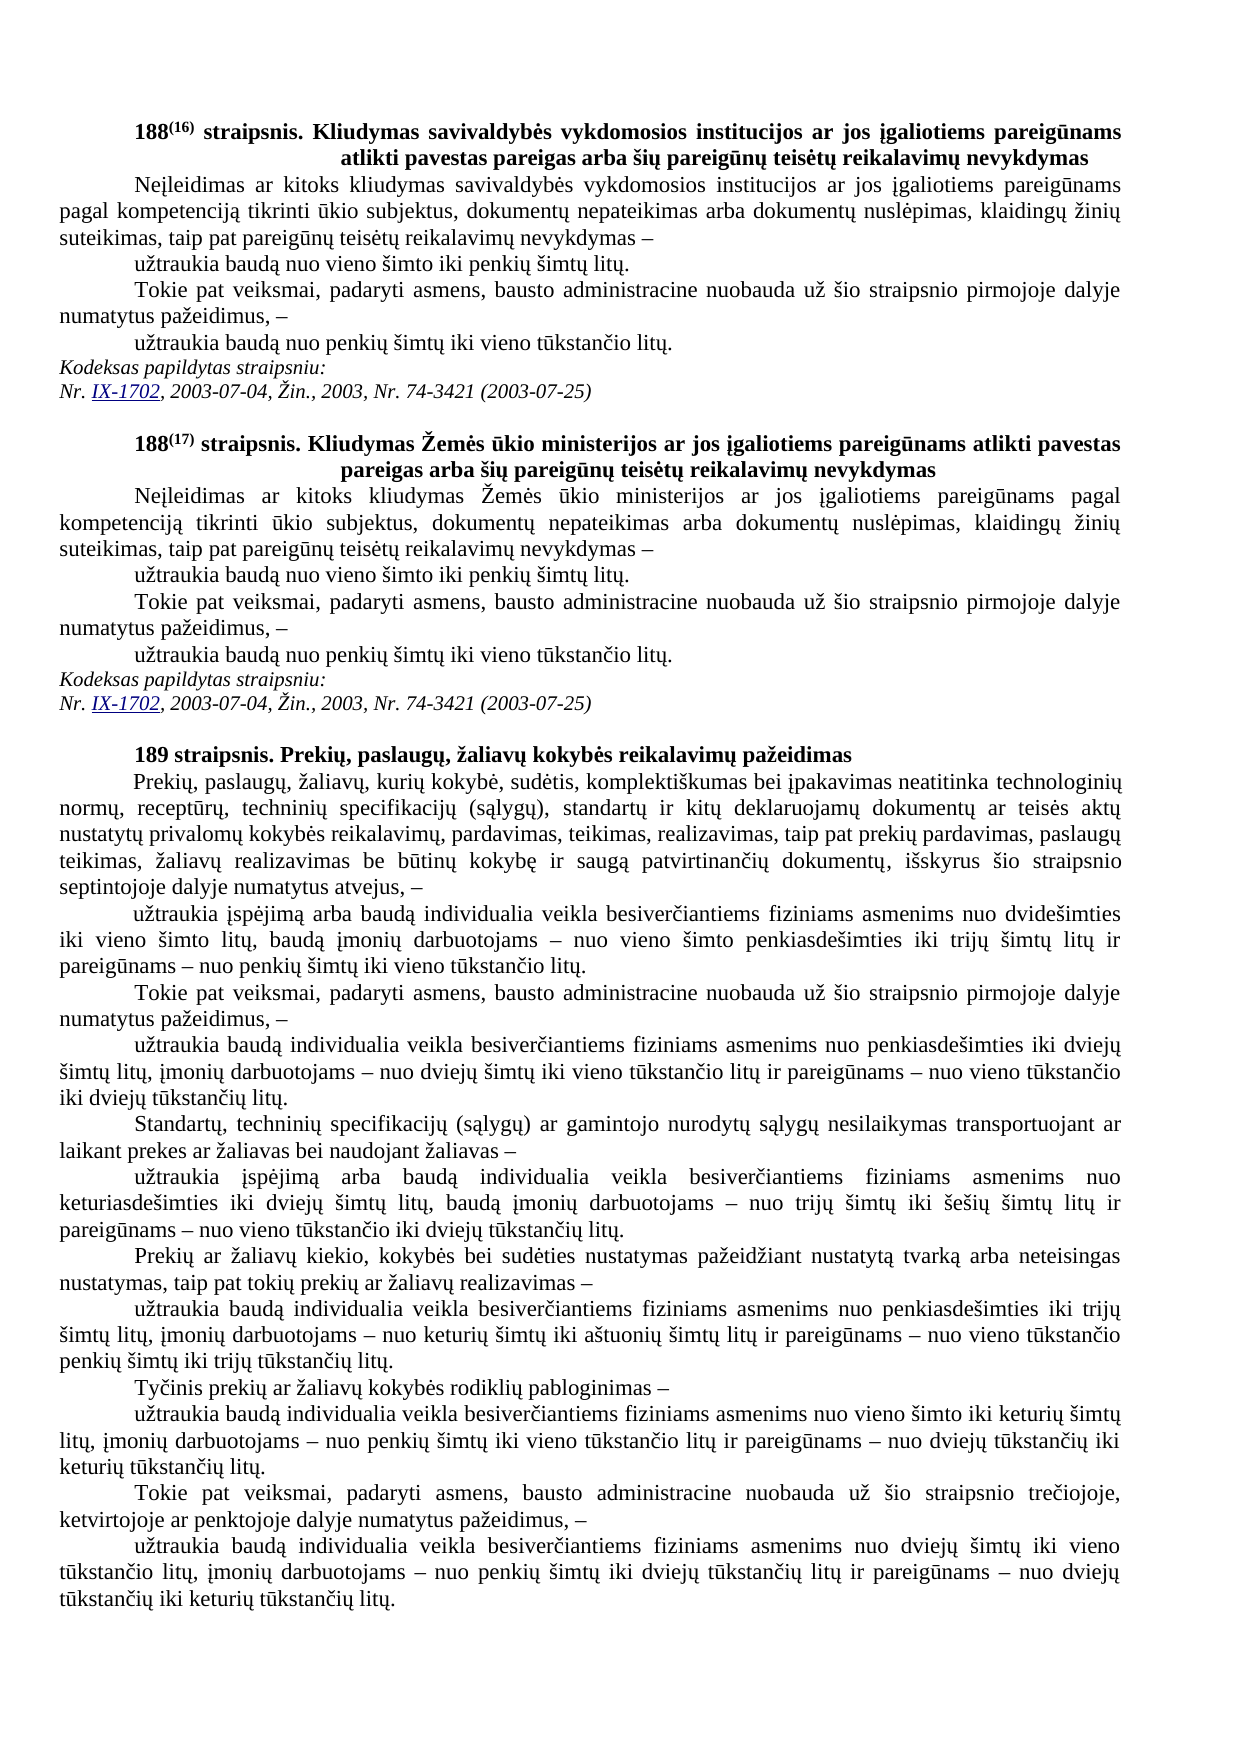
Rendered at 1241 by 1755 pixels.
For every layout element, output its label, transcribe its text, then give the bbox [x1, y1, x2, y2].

text Kodeksas papildytas straipsniu: [59, 355, 1122, 379]
text 189 straipsnis. Prekių, paslaugų, žaliavų kokybės reikalavimų pažeidimas [59, 741, 1122, 768]
text Prekių, paslaugų, žaliavų, kurių kokybė, sudėtis, komplektiškumas bei įpakavimas neatitinka technologinių normų, receptūrų, techninių specifikacijų (sąlygų), standartų ir kitų deklaruojamų dokumentų ar teisės aktų nustatytų privalomų kokybės reikalavimų, pardavimas, teikimas, realizavimas, taip pat prekių pardavimas, paslaugų teikimas, žaliavų realizavimas be būtinų kokybę ir saugą patvirtinančių dokumentų, išskyrus šio straipsnio septintojoje dalyje numatytus atvejus, – [59, 768, 1122, 899]
text užtraukia baudą individualia veikla besiverčiantiems fiziniams asmenims nuo penkiasdešimties iki dviejų šimtų litų, įmonių darbuotojams – nuo dviejų šimtų iki vieno tūkstančio litų ir pareigūnams – nuo vieno tūkstančio iki dviejų tūkstančių litų. [59, 1031, 1122, 1110]
text užtraukia baudą individualia veikla besiverčiantiems fiziniams asmenims nuo vieno šimto iki keturių šimtų litų, įmonių darbuotojams – nuo penkių šimtų iki vieno tūkstančio litų ir pareigūnams – nuo dviejų tūkstančių iki keturių tūkstančių litų. [59, 1400, 1122, 1479]
text užtraukia baudą nuo penkių šimtų iki vieno tūkstančio litų. [59, 329, 1122, 355]
text Tokie pat veiksmai, padaryti asmens, bausto administracine nuobauda už šio straipsnio pirmojoje dalyje numatytus pažeidimus, – [59, 979, 1122, 1031]
text užtraukia baudą individualia veikla besiverčiantiems fiziniams asmenims nuo penkiasdešimties iki trijų šimtų litų, įmonių darbuotojams – nuo keturių šimtų iki aštuonių šimtų litų ir pareigūnams – nuo vieno tūkstančio penkių šimtų iki trijų tūkstančių litų. [59, 1295, 1122, 1374]
text Standartų, techninių specifikacijų (sąlygų) ar gamintojo nurodytų sąlygų nesilaikymas transportuojant ar laikant prekes ar žaliavas bei naudojant žaliavas – [59, 1110, 1122, 1163]
text užtraukia įspėjimą arba baudą individualia veikla besiverčiantiems fiziniams asmenims nuo keturiasdešimties iki dviejų šimtų litų, baudą įmonių darbuotojams – nuo trijų šimtų iki šešių šimtų litų ir pareigūnams – nuo vieno tūkstančio iki dviejų tūkstančių litų. [59, 1163, 1122, 1242]
text užtraukia baudą individualia veikla besiverčiantiems fiziniams asmenims nuo dviejų šimtų iki vieno tūkstančio litų, įmonių darbuotojams – nuo penkių šimtų iki dviejų tūkstančių litų ir pareigūnams – nuo dviejų tūkstančių iki keturių tūkstančių litų. [59, 1532, 1122, 1611]
text Tokie pat veiksmai, padaryti asmens, bausto administracine nuobauda už šio straipsnio trečiojoje, ketvirtojoje ar penktojoje dalyje numatytus pažeidimus, – [59, 1479, 1122, 1532]
text Tokie pat veiksmai, padaryti asmens, bausto administracine nuobauda už šio straipsnio pirmojoje dalyje numatytus pažeidimus, – [59, 588, 1122, 641]
text 188(16) straipsnis. Kliudymas savivaldybės vykdomosios institucijos ar jos įgaliotiems pareigūnams atlikti pavestas pareigas arba šių pareigūnų teisėtų reikalavimų nevykdymas [134, 118, 1122, 171]
text Nr. IX-1702, 2003-07-04, Žin., 2003, Nr. 74-3421 (2003-07-25) [59, 691, 1122, 715]
text užtraukia baudą nuo vieno šimto iki penkių šimtų litų. [59, 250, 1122, 276]
text Tyčinis prekių ar žaliavų kokybės rodiklių pabloginimas – [59, 1374, 1122, 1400]
text Neįleidimas ar kitoks kliudymas Žemės ūkio ministerijos ar jos įgaliotiems pareigūnams pagal kompetenciją tikrinti ūkio subjektus, dokumentų nepateikimas arba dokumentų nuslėpimas, klaidingų žinių suteikimas, taip pat pareigūnų teisėtų reikalavimų nevykdymas – [59, 482, 1122, 562]
text užtraukia įspėjimą arba baudą individualia veikla besiverčiantiems fiziniams asmenims nuo dvidešimties iki vieno šimto litų, baudą įmonių darbuotojams – nuo vieno šimto penkiasdešimties iki trijų šimtų litų ir pareigūnams – nuo penkių šimtų iki vieno tūkstančio litų. [59, 899, 1122, 979]
text užtraukia baudą nuo vieno šimto iki penkių šimtų litų. [59, 562, 1122, 588]
text Nr. IX-1702, 2003-07-04, Žin., 2003, Nr. 74-3421 (2003-07-25) [59, 379, 1122, 403]
text Tokie pat veiksmai, padaryti asmens, bausto administracine nuobauda už šio straipsnio pirmojoje dalyje numatytus pažeidimus, – [59, 276, 1122, 329]
text užtraukia baudą nuo penkių šimtų iki vieno tūkstančio litų. [59, 641, 1122, 667]
text Prekių ar žaliavų kiekio, kokybės bei sudėties nustatymas pažeidžiant nustatytą tvarką arba neteisingas nustatymas, taip pat tokių prekių ar žaliavų realizavimas – [59, 1242, 1122, 1295]
text Kodeksas papildytas straipsniu: [59, 667, 1122, 691]
text Neįleidimas ar kitoks kliudymas savivaldybės vykdomosios institucijos ar jos įgaliotiems pareigūnams pagal kompetenciją tikrinti ūkio subjektus, dokumentų nepateikimas arba dokumentų nuslėpimas, klaidingų žinių suteikimas, taip pat pareigūnų teisėtų reikalavimų nevykdymas – [59, 171, 1122, 250]
text 188(17) straipsnis. Kliudymas Žemės ūkio ministerijos ar jos įgaliotiems pareigūnams atlikti pavestas pareigas arba šių pareigūnų teisėtų reikalavimų nevykdymas [134, 430, 1122, 482]
